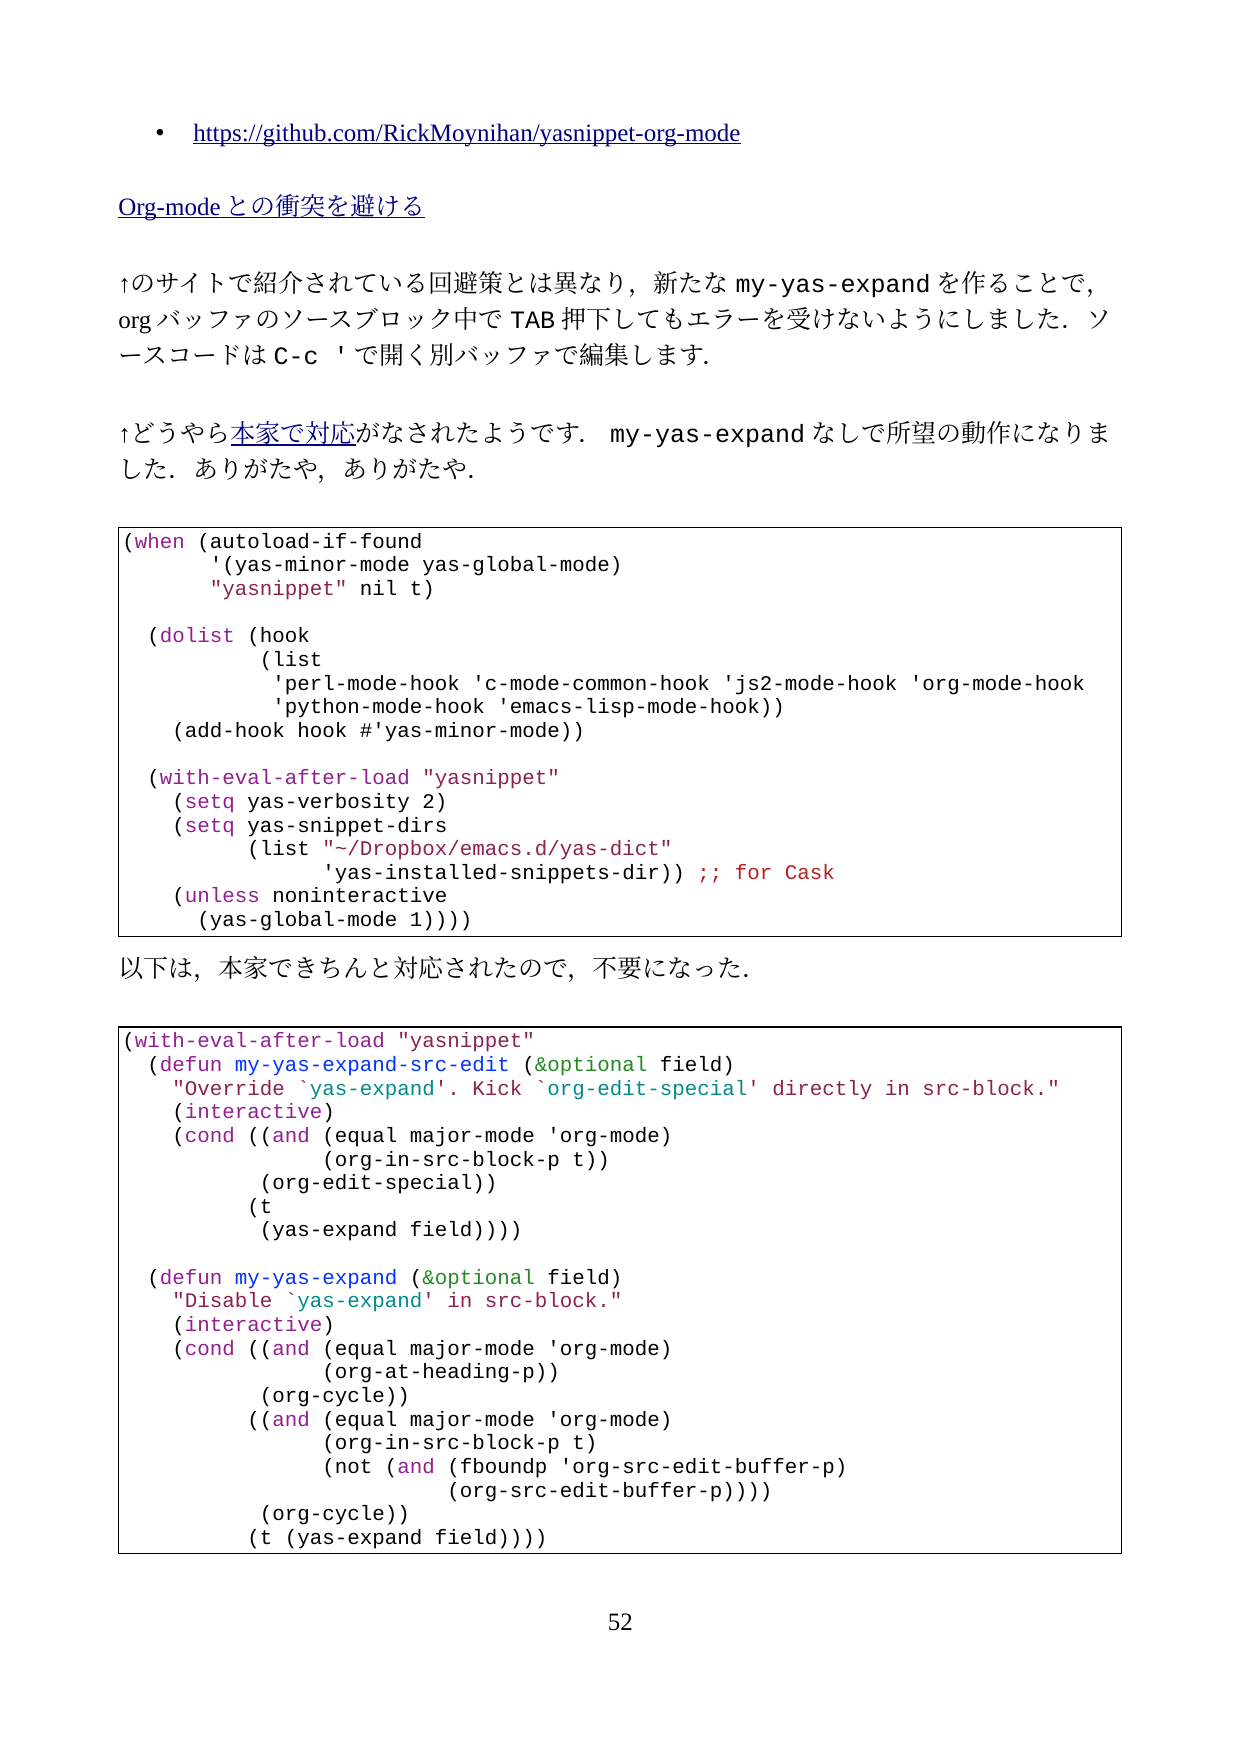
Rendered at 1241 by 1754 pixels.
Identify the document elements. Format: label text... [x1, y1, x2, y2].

text (defun my-yas-expand-src-edit (&optional field) [119, 1050, 1121, 1074]
text ((and (equal major-mode 'org-mode) [119, 1405, 1121, 1428]
text (when (autoload-if-found [119, 528, 1121, 551]
text (setq yas-verbosity 2) [119, 787, 1121, 811]
text 以下は，本家できちんと対応されたので，不要になった． [118, 949, 1122, 1014]
text (org-in-src-block-p t) [119, 1428, 1121, 1452]
text (with-eval-after-load "yasnippet" [119, 1028, 1121, 1050]
text (add-hook hook #'yas-minor-mode)) [119, 716, 1121, 740]
text (interactive) [119, 1310, 1121, 1334]
text (org-in-src-block-p t)) [119, 1144, 1121, 1168]
text ↑のサイトで紹介されている回避策とは異なり，新たな my-yas-expand を作ることで，orgバッファのソースブロック中で TAB 押下してもエラーを受けないようにしました．ソースコードは C-c ' で開く別バッファで編集します． [118, 263, 1122, 401]
text "Disable `yas-expand' in src-block." [119, 1286, 1121, 1310]
text 'yas-installed-snippets-dir)) ;; for Cask [119, 858, 1121, 882]
list https://github.com/RickMoynihan/yasnippet-org-mode [156, 118, 1122, 176]
text (dolist (hook [119, 621, 1121, 645]
text Org-modeとの衝突を避ける [118, 188, 1122, 251]
text (list "~/Dropbox/emacs.d/yas-dict" [119, 834, 1121, 858]
text (cond ((and (equal major-mode 'org-mode) [119, 1121, 1121, 1144]
text (cond ((and (equal major-mode 'org-mode) [119, 1334, 1121, 1357]
text "yasnippet" nil t) [119, 574, 1121, 598]
text 'perl-mode-hook 'c-mode-common-hook 'js2-mode-hook 'org-mode-hook [119, 669, 1121, 692]
text (setq yas-snippet-dirs [119, 811, 1121, 834]
text ↑どうやら本家で対応がなされたようです． my-yas-expand なしで所望の動作になりました．ありがたや，ありがたや． [118, 413, 1122, 514]
text (org-at-heading-p)) [119, 1357, 1121, 1381]
text (with-eval-after-load "yasnippet" [119, 763, 1121, 787]
text (list [119, 645, 1121, 669]
text '(yas-minor-mode yas-global-mode) [119, 551, 1121, 574]
text (org-edit-special)) [119, 1168, 1121, 1192]
text (org-cycle)) [119, 1381, 1121, 1405]
text (unless noninteractive [119, 882, 1121, 905]
text (not (and (fboundp 'org-src-edit-buffer-p) [119, 1452, 1121, 1476]
text (t [119, 1192, 1121, 1216]
text (interactive) [119, 1097, 1121, 1121]
text "Override `yas-expand'. Kick `org-edit-special' directly in src-block." [119, 1074, 1121, 1097]
text (defun my-yas-expand (&optional field) [119, 1263, 1121, 1286]
text (yas-expand field)))) [119, 1216, 1121, 1239]
text (org-cycle)) [119, 1499, 1121, 1523]
text 'python-mode-hook 'emacs-lisp-mode-hook)) [119, 692, 1121, 716]
text (org-src-edit-buffer-p)))) [119, 1476, 1121, 1499]
text (yas-global-mode 1)))) [119, 905, 1121, 936]
text (t (yas-expand field)))) [119, 1523, 1121, 1553]
